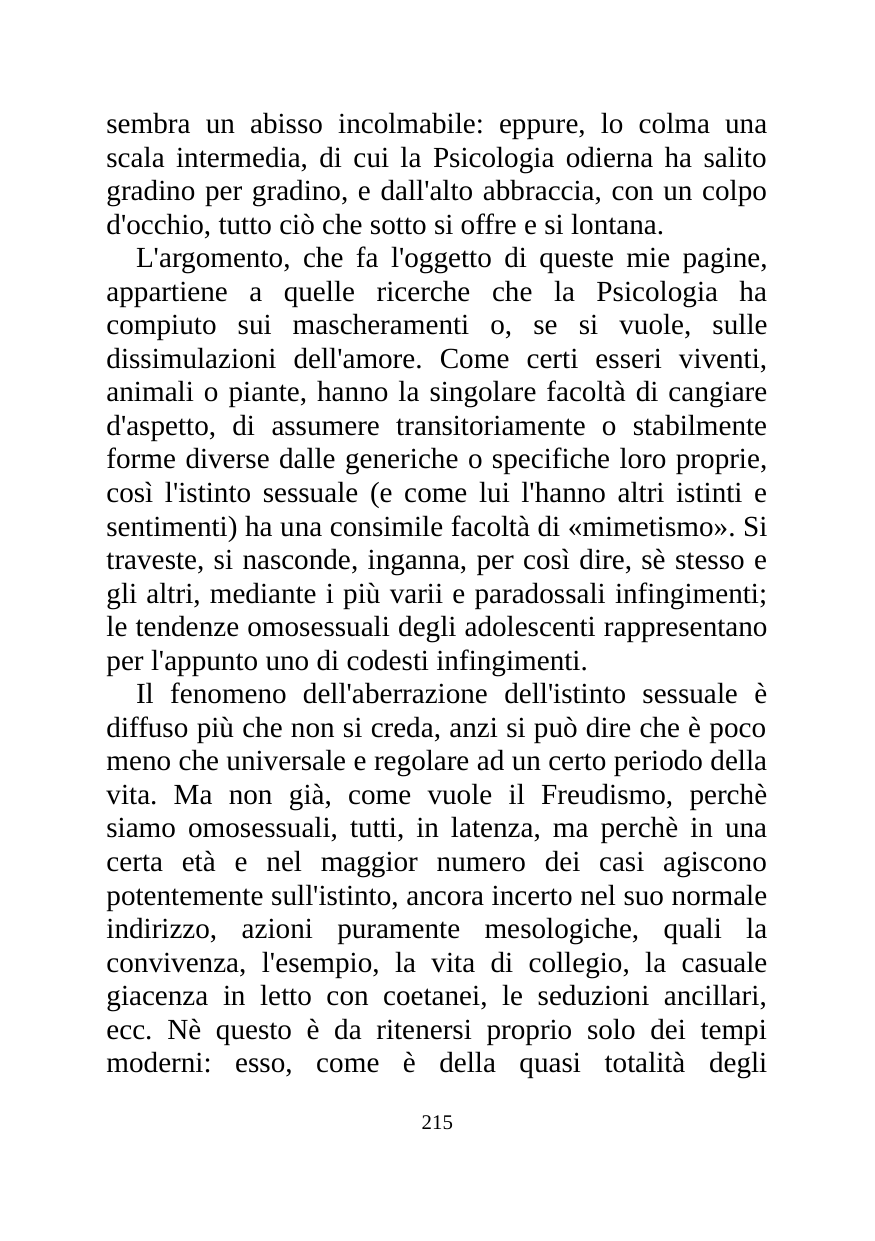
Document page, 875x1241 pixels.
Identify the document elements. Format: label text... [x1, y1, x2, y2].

text sembra un abisso incolmabile: eppure, lo colma una scala intermedia, di cui la Psicologia odierna ha salito gradino per gradino, e dall'alto abbraccia, con un colpo d'occhio, tutto ciò che sotto si offre e si lontana. [106, 106, 768, 240]
text Il fenomeno dell'aberrazione dell'istinto sessuale è diffuso più che non si creda, anzi si può dire che è poco meno che universale e regolare ad un certo periodo della vita. Ma non già, come vuole il Freudismo, perchè siamo omosessuali, tutti, in latenza, ma perchè in una certa età e nel maggior numero dei casi agiscono potentemente sull'istinto, ancora incerto nel suo normale indirizzo, azioni puramente mesologiche, quali la convivenza, l'esempio, la vita di collegio, la casuale giacenza in letto con coetanei, le seduzioni ancillari, ecc. Nè questo è da ritenersi proprio solo dei tempi moderni: esso, come è della quasi totalità degli [106, 676, 768, 1079]
text L'argomento, che fa l'oggetto di queste mie pagine, appartiene a quelle ricerche che la Psicologia ha compiuto sui mascheramenti o, se si vuole, sulle dissimulazioni dell'amore. Come certi esseri viventi, animali o piante, hanno la singolare facoltà di cangiare d'aspetto, di assumere transitoriamente o stabilmente forme diverse dalle generiche o specifiche loro proprie, così l'istinto sessuale (e come lui l'hanno altri istinti e sentimenti) ha una consimile facoltà di «mimetismo». Si traveste, si nasconde, inganna, per così dire, sè stesso e gli altri, mediante i più varii e paradossali infingimenti; le tendenze omosessuali degli adolescenti rappresentano per l'appunto uno di codesti infingimenti. [106, 240, 768, 676]
